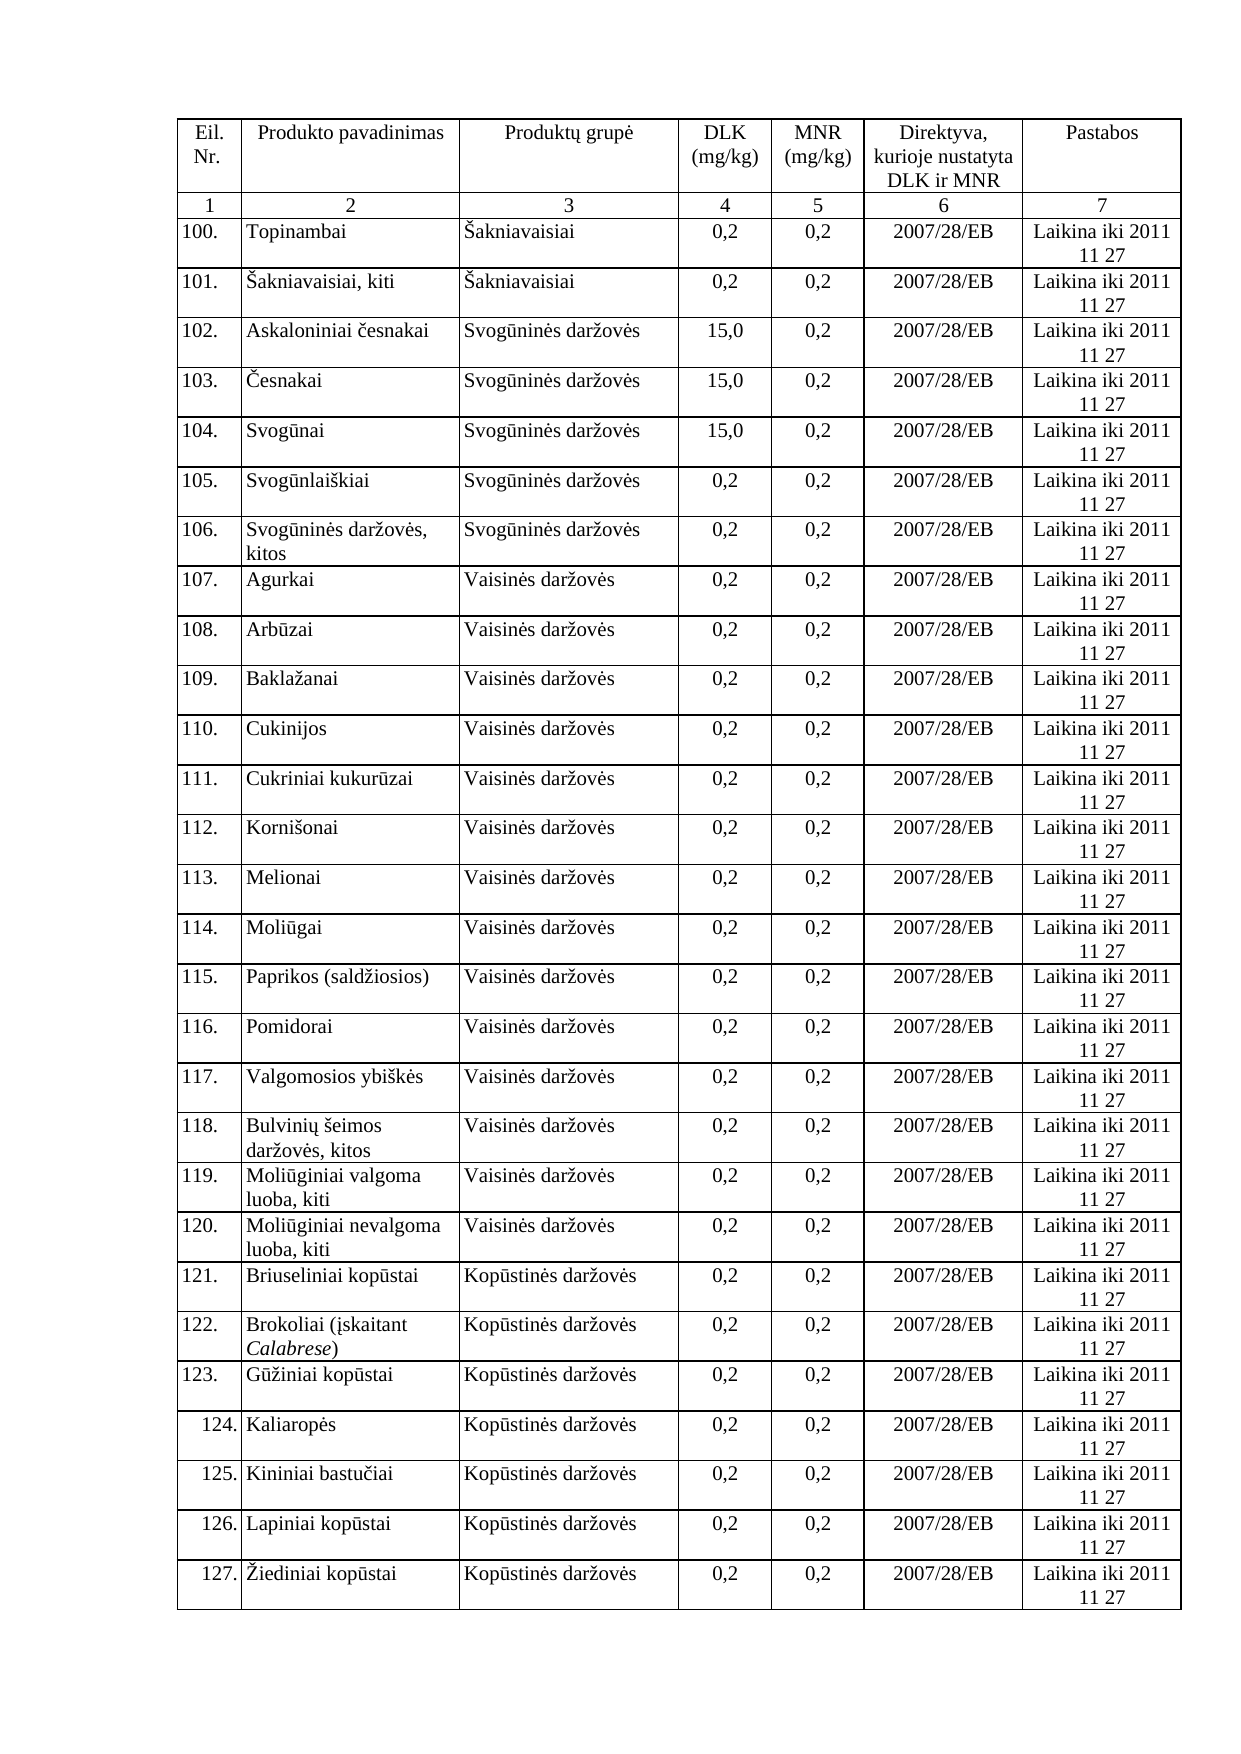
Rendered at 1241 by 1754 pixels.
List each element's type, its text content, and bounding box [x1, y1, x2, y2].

table_cell 0,2 [772, 915, 863, 963]
table_cell 0,2 [679, 468, 771, 516]
table_cell 0,2 [772, 269, 863, 317]
table_cell Vaisinės daržovės [460, 1113, 678, 1162]
table_cell 0,2 [679, 219, 771, 267]
table_cell 0,2 [679, 666, 771, 714]
table_cell 2007/28/EB [865, 468, 1022, 516]
table_cell Kaliaropės [242, 1412, 459, 1460]
table_cell Agurkai [242, 567, 459, 615]
table_cell Askaloniniai česnakai [242, 318, 459, 367]
table_cell 0,2 [679, 1113, 771, 1162]
table_cell 115. [178, 965, 241, 1012]
table_cell 2 [455, 193, 459, 217]
table_cell Kopūstinės daržovės [460, 1511, 678, 1559]
table_cell 2007/28/EB [865, 716, 1022, 764]
table_cell 105. [178, 468, 241, 516]
table_cell Kopūstinės daržovės [460, 1561, 678, 1609]
table_header MNR (mg/kg) [772, 120, 863, 192]
table_cell 1 [237, 193, 241, 217]
table_cell 2007/28/EB [865, 1213, 1022, 1261]
table_cell Baklažanai [242, 666, 459, 714]
table_cell 15,0 [679, 318, 771, 367]
table_cell 2007/28/EB [865, 1064, 1022, 1112]
table_cell Kornišonai [242, 815, 459, 863]
table_cell 101. [178, 269, 241, 317]
table_cell 2 [242, 193, 246, 217]
table_cell Vaisinės daržovės [460, 1213, 678, 1261]
table_cell Kopūstinės daržovės [460, 1362, 678, 1410]
table_cell 0,2 [679, 865, 771, 913]
table_cell 3 [460, 193, 464, 217]
table_cell 2007/28/EB [865, 766, 1022, 814]
table_cell Vaisinės daržovės [460, 965, 678, 1012]
table_cell 0,2 [679, 815, 771, 863]
table_cell 0,2 [679, 1511, 771, 1559]
table_cell 0,2 [679, 1412, 771, 1460]
table_cell 2007/28/EB [865, 617, 1022, 665]
table_cell 0,2 [679, 965, 771, 1012]
table_cell 2007/28/EB [865, 1461, 1022, 1509]
table_cell 7 [1023, 193, 1027, 217]
table_cell 5 [772, 193, 776, 217]
table_cell 116. [178, 1014, 241, 1062]
table_cell 2007/28/EB [865, 1163, 1022, 1211]
table_cell 0,2 [679, 1064, 771, 1112]
table_cell 111. [178, 766, 241, 814]
table_cell Kopūstinės daržovės [460, 1312, 678, 1360]
table_cell Arbūzai [242, 617, 459, 665]
table_cell Svogūninės daržovės [460, 517, 678, 565]
table_cell 2007/28/EB [865, 567, 1022, 615]
table_cell 15,0 [679, 368, 771, 416]
table_cell 104. [178, 418, 241, 466]
table_cell Šakniavaisiai, kiti [242, 269, 459, 317]
table_cell 2007/28/EB [865, 269, 1022, 317]
table_cell Česnakai [242, 368, 459, 416]
table_cell 0,2 [772, 567, 863, 615]
table_cell 0,2 [679, 766, 771, 814]
table_cell Šakniavaisiai [460, 219, 678, 267]
table_cell 109. [178, 666, 241, 714]
table_cell 103. [178, 368, 241, 416]
table_cell Kopūstinės daržovės [460, 1412, 678, 1460]
table_cell 0,2 [679, 915, 771, 963]
table_cell 2007/28/EB [865, 418, 1022, 466]
table_cell 114. [178, 915, 241, 963]
table_cell Briuseliniai kopūstai [242, 1263, 459, 1311]
table_cell 0,2 [772, 865, 863, 913]
table_cell 0,2 [772, 1461, 863, 1509]
table_cell 0,2 [679, 1014, 771, 1062]
table_cell 0,2 [772, 368, 863, 416]
table_cell 117. [178, 1064, 241, 1112]
table_cell 2007/28/EB [865, 815, 1022, 863]
table_cell 126. [178, 1511, 241, 1559]
table_cell Valgomosios ybiškės [242, 1064, 459, 1112]
table_cell 106. [178, 517, 241, 565]
table_cell 2007/28/EB [865, 1263, 1022, 1311]
table_cell Melionai [242, 865, 459, 913]
table_cell 0,2 [772, 517, 863, 565]
table_cell 2007/28/EB [865, 368, 1022, 416]
table_cell 102. [178, 318, 241, 367]
table_cell Cukriniai kukurūzai [242, 766, 459, 814]
table_cell 125. [178, 1461, 241, 1509]
table_cell 100. [178, 219, 241, 267]
table_cell 107. [178, 567, 241, 615]
table_cell 2007/28/EB [865, 318, 1022, 367]
table_header Produkto pavadinimas [242, 120, 459, 192]
table_cell 6 [1018, 193, 1022, 217]
table_cell Svogūnai [242, 418, 459, 466]
table_cell 112. [178, 815, 241, 863]
table_cell 0,2 [772, 815, 863, 863]
table_cell Svogūnlaiškiai [242, 468, 459, 516]
table_cell 15,0 [679, 418, 771, 466]
table_cell 0,2 [772, 1412, 863, 1460]
table_cell Vaisinės daržovės [460, 666, 678, 714]
table_cell Kopūstinės daržovės [460, 1461, 678, 1509]
table_cell 0,2 [679, 1263, 771, 1311]
table_cell 2007/28/EB [865, 965, 1022, 1012]
table_cell 0,2 [679, 617, 771, 665]
table_cell Gūžiniai kopūstai [242, 1362, 459, 1410]
table_cell 122. [178, 1312, 241, 1360]
table_cell 0,2 [772, 1511, 863, 1559]
table_cell 2007/28/EB [865, 1113, 1022, 1162]
table_cell 0,2 [772, 1263, 863, 1311]
table_cell 2007/28/EB [865, 666, 1022, 714]
table_cell Vaisinės daržovės [460, 716, 678, 764]
table_cell 127. [178, 1561, 241, 1609]
table_cell 2007/28/EB [865, 915, 1022, 963]
table_header Pastabos [1023, 120, 1180, 192]
table_header Eil. Nr. [178, 120, 241, 192]
table_cell 0,2 [772, 1113, 863, 1162]
table_cell Vaisinės daržovės [460, 617, 678, 665]
table_cell Vaisinės daržovės [460, 815, 678, 863]
table_cell 0,2 [772, 766, 863, 814]
table_cell 0,2 [679, 1312, 771, 1360]
table_cell 0,2 [772, 1362, 863, 1410]
table_cell 2007/28/EB [865, 1412, 1022, 1460]
table_cell 119. [178, 1163, 241, 1211]
table_header DLK (mg/kg) [679, 120, 771, 192]
table_header Produktų grupė [460, 120, 678, 192]
table_cell Cukinijos [242, 716, 459, 764]
table_cell 0,2 [679, 1213, 771, 1261]
table_cell 121. [178, 1263, 241, 1311]
table_cell 0,2 [772, 418, 863, 466]
table_cell Topinambai [242, 219, 459, 267]
table_cell 0,2 [772, 1163, 863, 1211]
table_cell 0,2 [772, 468, 863, 516]
table_cell Lapiniai kopūstai [242, 1511, 459, 1559]
table_cell 113. [178, 865, 241, 913]
table_cell 118. [178, 1113, 241, 1162]
table_cell Žiediniai kopūstai [242, 1561, 459, 1609]
table_cell 2007/28/EB [865, 1312, 1022, 1360]
table_cell 0,2 [772, 318, 863, 367]
table_cell 3 [674, 193, 678, 217]
table_cell Svogūninės daržovės [460, 468, 678, 516]
table_cell 0,2 [772, 1014, 863, 1062]
table_cell Šakniavaisiai [460, 269, 678, 317]
table_cell Svogūninės daržovės [460, 418, 678, 466]
table_cell 2007/28/EB [865, 219, 1022, 267]
table_cell 0,2 [679, 1561, 771, 1609]
table_cell 0,2 [679, 1461, 771, 1509]
table_cell 2007/28/EB [865, 865, 1022, 913]
table_cell 0,2 [772, 666, 863, 714]
table_cell 0,2 [772, 617, 863, 665]
table_cell Moliūgai [242, 915, 459, 963]
table_cell Vaisinės daržovės [460, 766, 678, 814]
table_cell Kininiai bastučiai [242, 1461, 459, 1509]
table_cell 0,2 [772, 716, 863, 764]
table_cell Vaisinės daržovės [460, 865, 678, 913]
table_cell 0,2 [772, 1561, 863, 1609]
table_cell Vaisinės daržovės [460, 1163, 678, 1211]
table_cell Svogūninės daržovės [460, 368, 678, 416]
table_cell Svogūninės daržovės [460, 318, 678, 367]
table_cell 0,2 [679, 1362, 771, 1410]
table_cell 108. [178, 617, 241, 665]
table_cell 0,2 [679, 517, 771, 565]
table_cell Vaisinės daržovės [460, 1014, 678, 1062]
table_cell 0,2 [679, 567, 771, 615]
table_cell 120. [178, 1213, 241, 1261]
table_cell 0,2 [679, 1163, 771, 1211]
table_cell 2007/28/EB [865, 517, 1022, 565]
table_cell 2007/28/EB [865, 1362, 1022, 1410]
table_cell 0,2 [772, 1064, 863, 1112]
table_cell 0,2 [679, 269, 771, 317]
table_cell 2007/28/EB [865, 1511, 1022, 1559]
table_cell 0,2 [772, 219, 863, 267]
table_cell 4 [767, 193, 771, 217]
table_cell Vaisinės daržovės [460, 1064, 678, 1112]
table_cell 0,2 [679, 716, 771, 764]
table_cell 2007/28/EB [865, 1014, 1022, 1062]
table_cell Paprikos (saldžiosios) [242, 965, 459, 1012]
table_cell 2007/28/EB [865, 1561, 1022, 1609]
table_cell 123. [178, 1362, 241, 1410]
table_cell 0,2 [772, 1213, 863, 1261]
table_cell Vaisinės daržovės [460, 567, 678, 615]
table_cell 110. [178, 716, 241, 764]
table_cell 0,2 [772, 1312, 863, 1360]
table_cell 0,2 [772, 965, 863, 1012]
table_cell Pomidorai [242, 1014, 459, 1062]
table_cell 124. [178, 1412, 241, 1460]
table_cell Vaisinės daržovės [460, 915, 678, 963]
table_cell Kopūstinės daržovės [460, 1263, 678, 1311]
